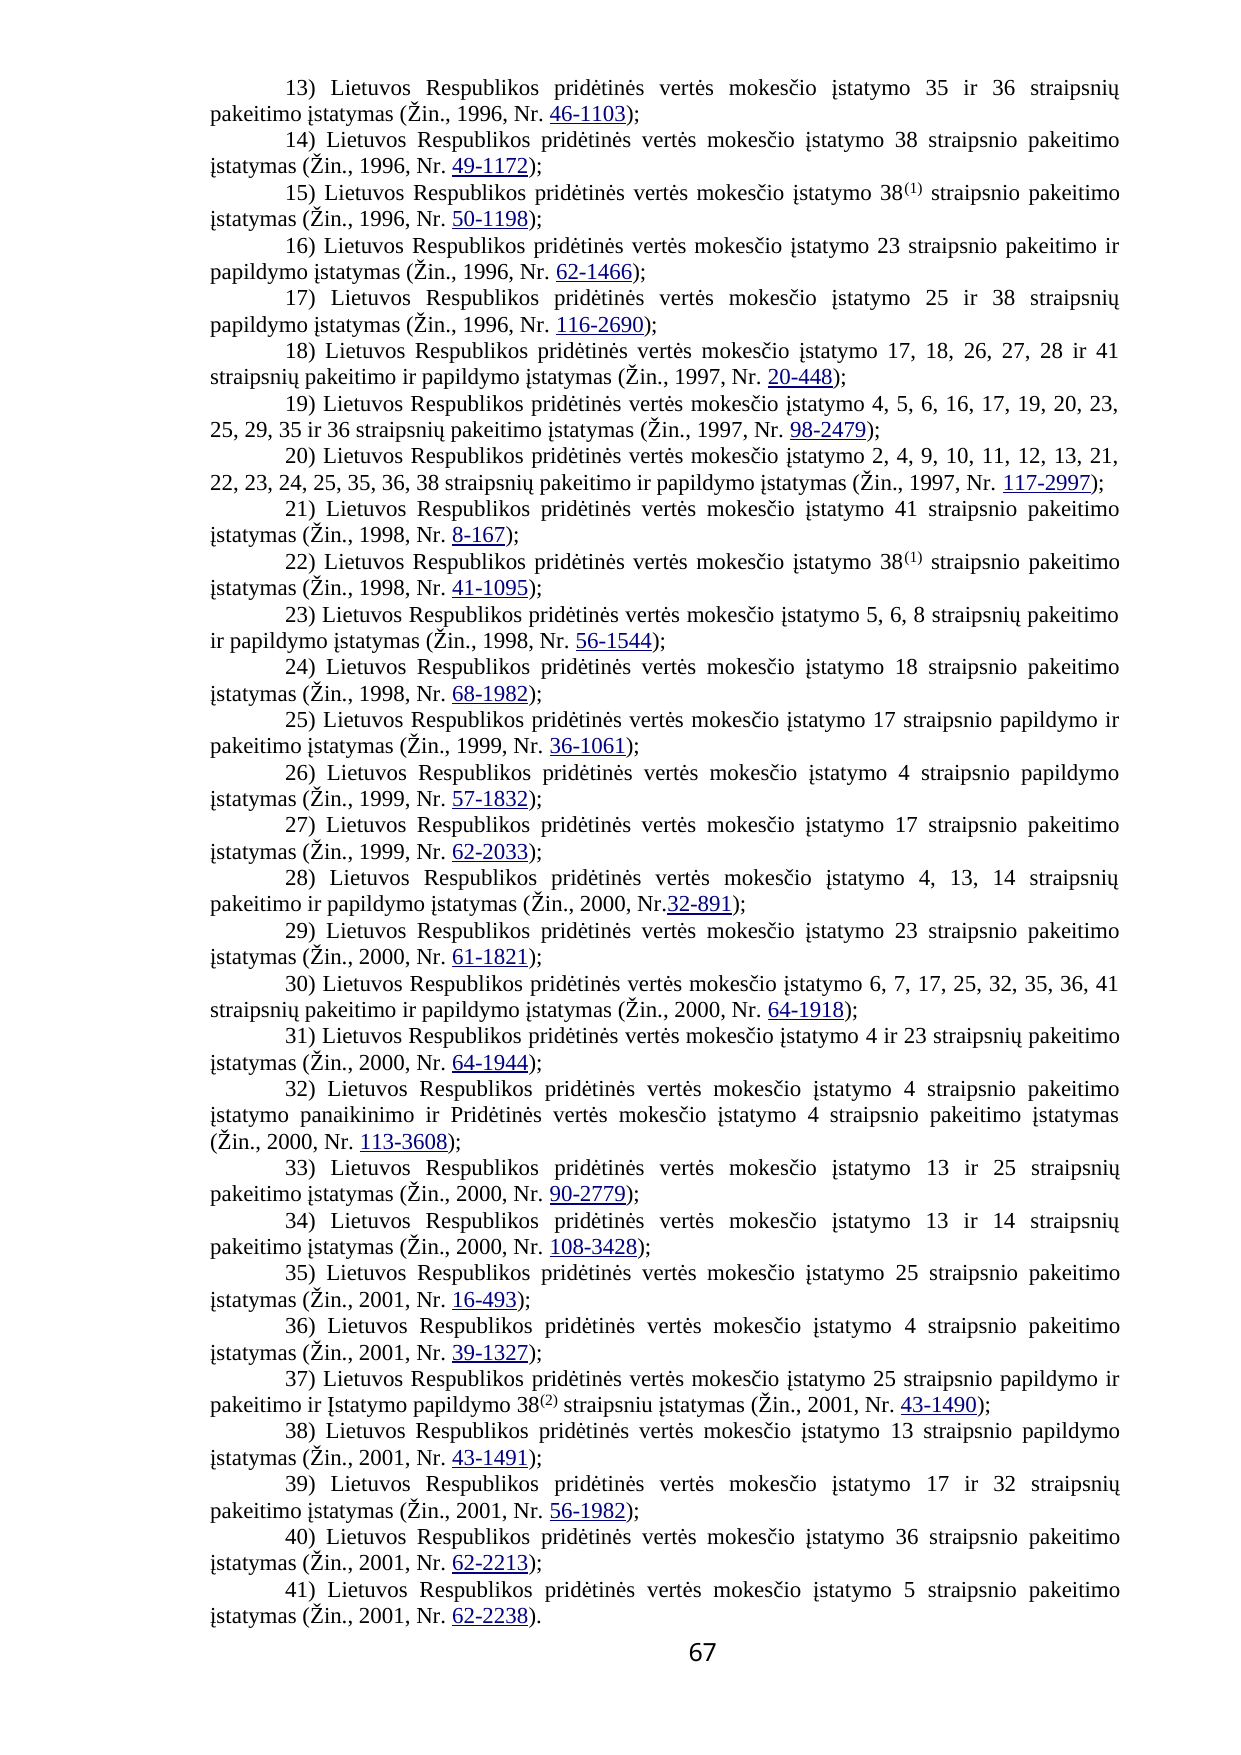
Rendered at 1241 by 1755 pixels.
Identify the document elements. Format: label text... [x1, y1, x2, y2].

text 19) Lietuvos Respublikos pridėtinės vertės mokesčio įstatymo 4, 5, 6, 16, 17, 19, 20, 23, 25, 29, 35 ir 36 straipsnių pakeitimo įstatymas (Žin., 1997, Nr. 98-2479); [210, 390, 1120, 442]
text 27) Lietuvos Respublikos pridėtinės vertės mokesčio įstatymo 17 straipsnio pakeitimo įstatymas (Žin., 1999, Nr. 62-2033); [210, 811, 1120, 864]
text 15) Lietuvos Respublikos pridėtinės vertės mokesčio įstatymo 38(1) straipsnio pakeitimo įstatymas (Žin., 1996, Nr. 50-1198); [210, 179, 1120, 232]
text 20) Lietuvos Respublikos pridėtinės vertės mokesčio įstatymo 2, 4, 9, 10, 11, 12, 13, 21, 22, 23, 24, 25, 35, 36, 38 straipsnių pakeitimo ir papildymo įstatymas (Žin., 1997, Nr. 117-2997); [210, 442, 1120, 495]
text 35) Lietuvos Respublikos pridėtinės vertės mokesčio įstatymo 25 straipsnio pakeitimo įstatymas (Žin., 2001, Nr. 16-493); [210, 1259, 1120, 1312]
text 33) Lietuvos Respublikos pridėtinės vertės mokesčio įstatymo 13 ir 25 straipsnių pakeitimo įstatymas (Žin., 2000, Nr. 90-2779); [210, 1154, 1120, 1207]
text 16) Lietuvos Respublikos pridėtinės vertės mokesčio įstatymo 23 straipsnio pakeitimo ir papildymo įstatymas (Žin., 1996, Nr. 62-1466); [210, 232, 1120, 284]
text 31) Lietuvos Respublikos pridėtinės vertės mokesčio įstatymo 4 ir 23 straipsnių pakeitimo įstatymas (Žin., 2000, Nr. 64-1944); [210, 1022, 1120, 1075]
text 36) Lietuvos Respublikos pridėtinės vertės mokesčio įstatymo 4 straipsnio pakeitimo įstatymas (Žin., 2001, Nr. 39-1327); [210, 1312, 1120, 1365]
text 41) Lietuvos Respublikos pridėtinės vertės mokesčio įstatymo 5 straipsnio pakeitimo įstatymas (Žin., 2001, Nr. 62-2238). [210, 1576, 1120, 1628]
text 18) Lietuvos Respublikos pridėtinės vertės mokesčio įstatymo 17, 18, 26, 27, 28 ir 41 straipsnių pakeitimo ir papildymo įstatymas (Žin., 1997, Nr. 20-448); [210, 337, 1120, 390]
text 29) Lietuvos Respublikos pridėtinės vertės mokesčio įstatymo 23 straipsnio pakeitimo įstatymas (Žin., 2000, Nr. 61-1821); [210, 917, 1120, 969]
text 21) Lietuvos Respublikos pridėtinės vertės mokesčio įstatymo 41 straipsnio pakeitimo įstatymas (Žin., 1998, Nr. 8-167); [210, 495, 1120, 548]
text 32) Lietuvos Respublikos pridėtinės vertės mokesčio įstatymo 4 straipsnio pakeitimo įstatymo panaikinimo ir Pridėtinės vertės mokesčio įstatymo 4 straipsnio pakeitimo įstatymas (Žin., 2000, Nr. 113-3608); [210, 1075, 1120, 1154]
text 37) Lietuvos Respublikos pridėtinės vertės mokesčio įstatymo 25 straipsnio papildymo ir pakeitimo ir Įstatymo papildymo 38(2) straipsniu įstatymas (Žin., 2001, Nr. 43-1490); [210, 1365, 1120, 1418]
text 14) Lietuvos Respublikos pridėtinės vertės mokesčio įstatymo 38 straipsnio pakeitimo įstatymas (Žin., 1996, Nr. 49-1172); [210, 126, 1120, 179]
text 40) Lietuvos Respublikos pridėtinės vertės mokesčio įstatymo 36 straipsnio pakeitimo įstatymas (Žin., 2001, Nr. 62-2213); [210, 1523, 1120, 1576]
text 22) Lietuvos Respublikos pridėtinės vertės mokesčio įstatymo 38(1) straipsnio pakeitimo įstatymas (Žin., 1998, Nr. 41-1095); [210, 548, 1120, 601]
text 39) Lietuvos Respublikos pridėtinės vertės mokesčio įstatymo 17 ir 32 straipsnių pakeitimo įstatymas (Žin., 2001, Nr. 56-1982); [210, 1470, 1120, 1523]
text 30) Lietuvos Respublikos pridėtinės vertės mokesčio įstatymo 6, 7, 17, 25, 32, 35, 36, 41 straipsnių pakeitimo ir papildymo įstatymas (Žin., 2000, Nr. 64-1918); [210, 969, 1120, 1022]
text 24) Lietuvos Respublikos pridėtinės vertės mokesčio įstatymo 18 straipsnio pakeitimo įstatymas (Žin., 1998, Nr. 68-1982); [210, 653, 1120, 706]
text 17) Lietuvos Respublikos pridėtinės vertės mokesčio įstatymo 25 ir 38 straipsnių papildymo įstatymas (Žin., 1996, Nr. 116-2690); [210, 284, 1120, 337]
text 25) Lietuvos Respublikos pridėtinės vertės mokesčio įstatymo 17 straipsnio papildymo ir pakeitimo įstatymas (Žin., 1999, Nr. 36-1061); [210, 706, 1120, 759]
text 28) Lietuvos Respublikos pridėtinės vertės mokesčio įstatymo 4, 13, 14 straipsnių pakeitimo ir papildymo įstatymas (Žin., 2000, Nr.32-891); [210, 864, 1120, 917]
text 13) Lietuvos Respublikos pridėtinės vertės mokesčio įstatymo 35 ir 36 straipsnių pakeitimo įstatymas (Žin., 1996, Nr. 46-1103); [210, 73, 1120, 126]
text 26) Lietuvos Respublikos pridėtinės vertės mokesčio įstatymo 4 straipsnio papildymo įstatymas (Žin., 1999, Nr. 57-1832); [210, 759, 1120, 811]
text 38) Lietuvos Respublikos pridėtinės vertės mokesčio įstatymo 13 straipsnio papildymo įstatymas (Žin., 2001, Nr. 43-1491); [210, 1418, 1120, 1470]
text 34) Lietuvos Respublikos pridėtinės vertės mokesčio įstatymo 13 ir 14 straipsnių pakeitimo įstatymas (Žin., 2000, Nr. 108-3428); [210, 1207, 1120, 1259]
text 23) Lietuvos Respublikos pridėtinės vertės mokesčio įstatymo 5, 6, 8 straipsnių pakeitimo ir papildymo įstatymas (Žin., 1998, Nr. 56-1544); [210, 601, 1120, 653]
